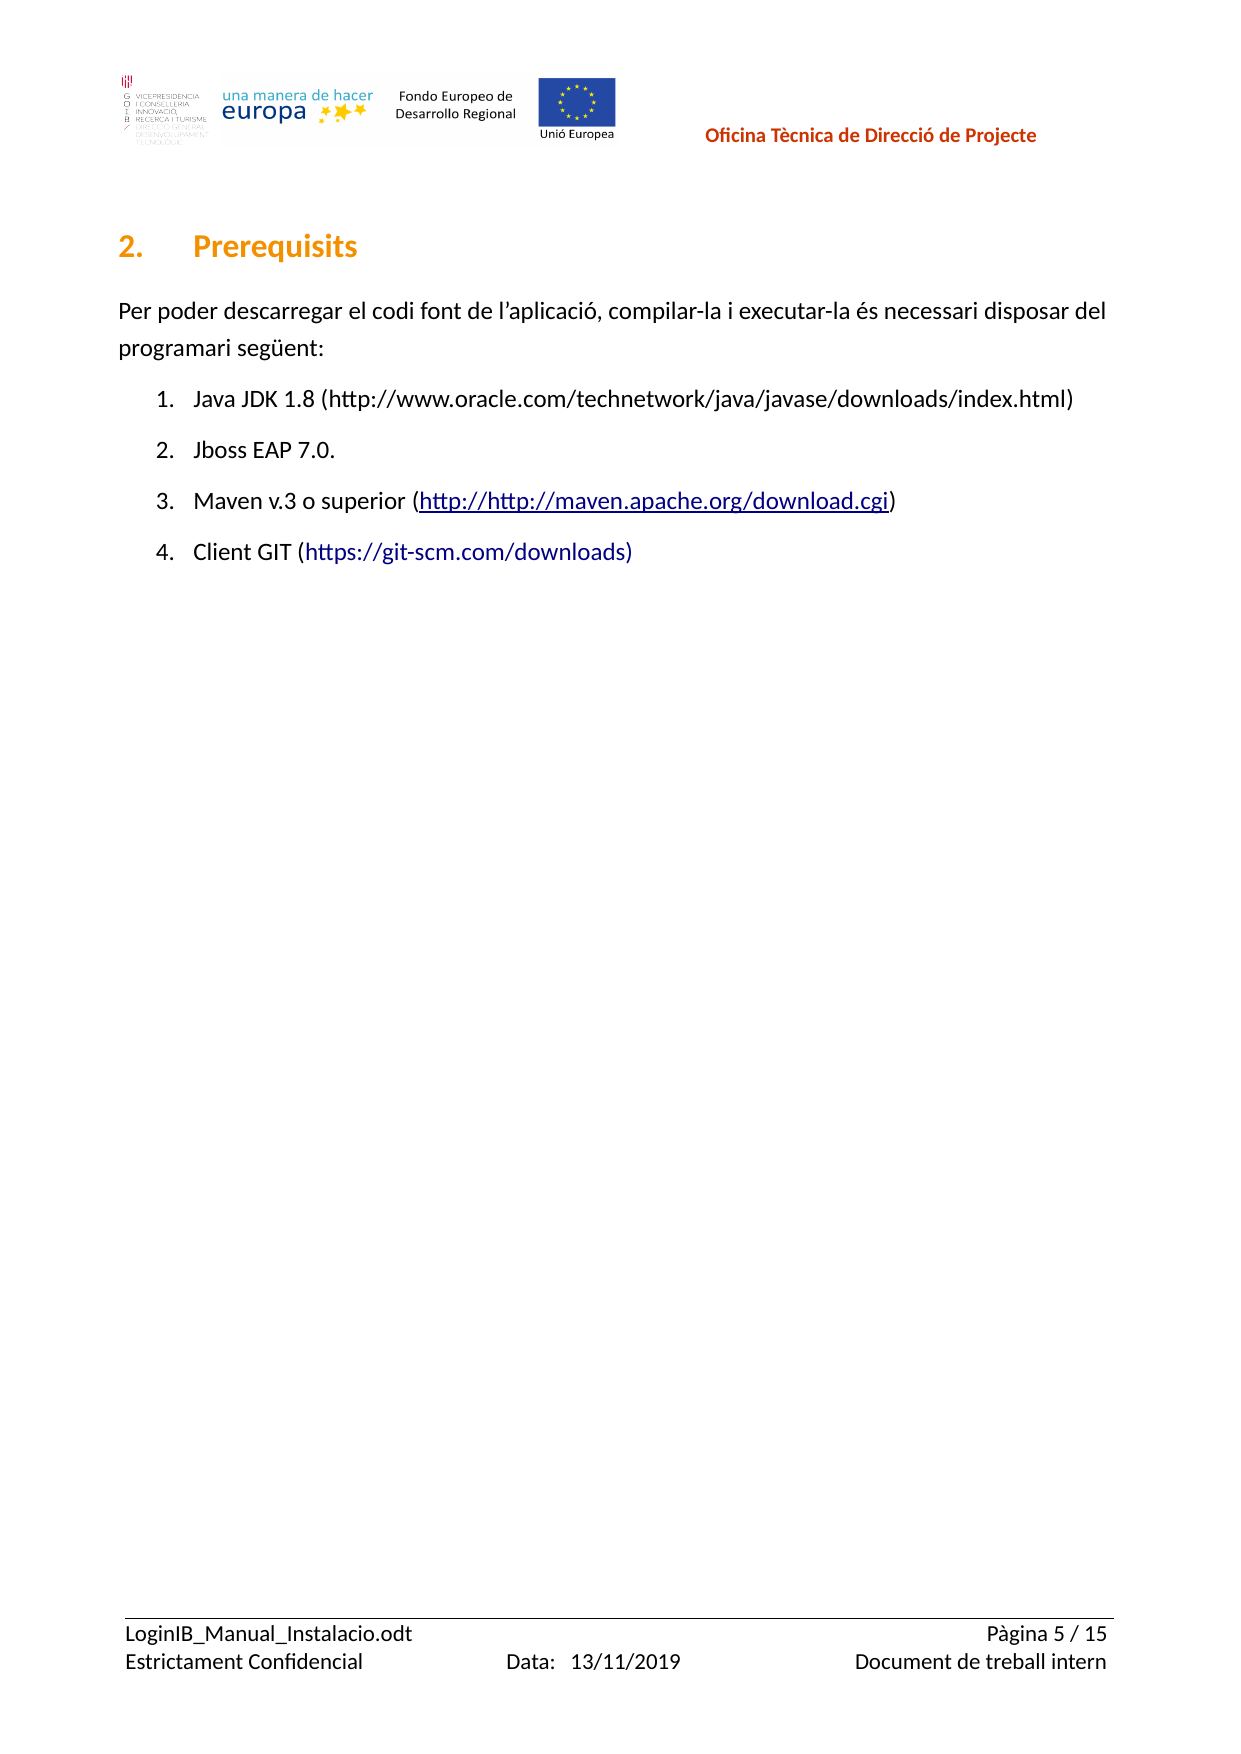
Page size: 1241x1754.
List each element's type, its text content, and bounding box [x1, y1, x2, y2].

subtitle Prerequisits [118, 225, 1122, 266]
list Client GIT (https://git-scm.com/downloads) [156, 536, 1122, 567]
picture [219, 73, 621, 147]
text Per poder descarregar el codi font de l’aplicació, compilar-la i executar-la és necessari disposar del programari següent: [118, 295, 1122, 362]
list Java JDK 1.8 (http://www.oracle.com/technetwork/java/javase/downloads/index.html) [156, 383, 1122, 413]
list Maven v.3 o superior (http://http://maven.apache.org/download.cgi) [156, 485, 1122, 516]
list Jboss EAP 7.0. [156, 434, 1122, 464]
picture [118, 73, 213, 147]
